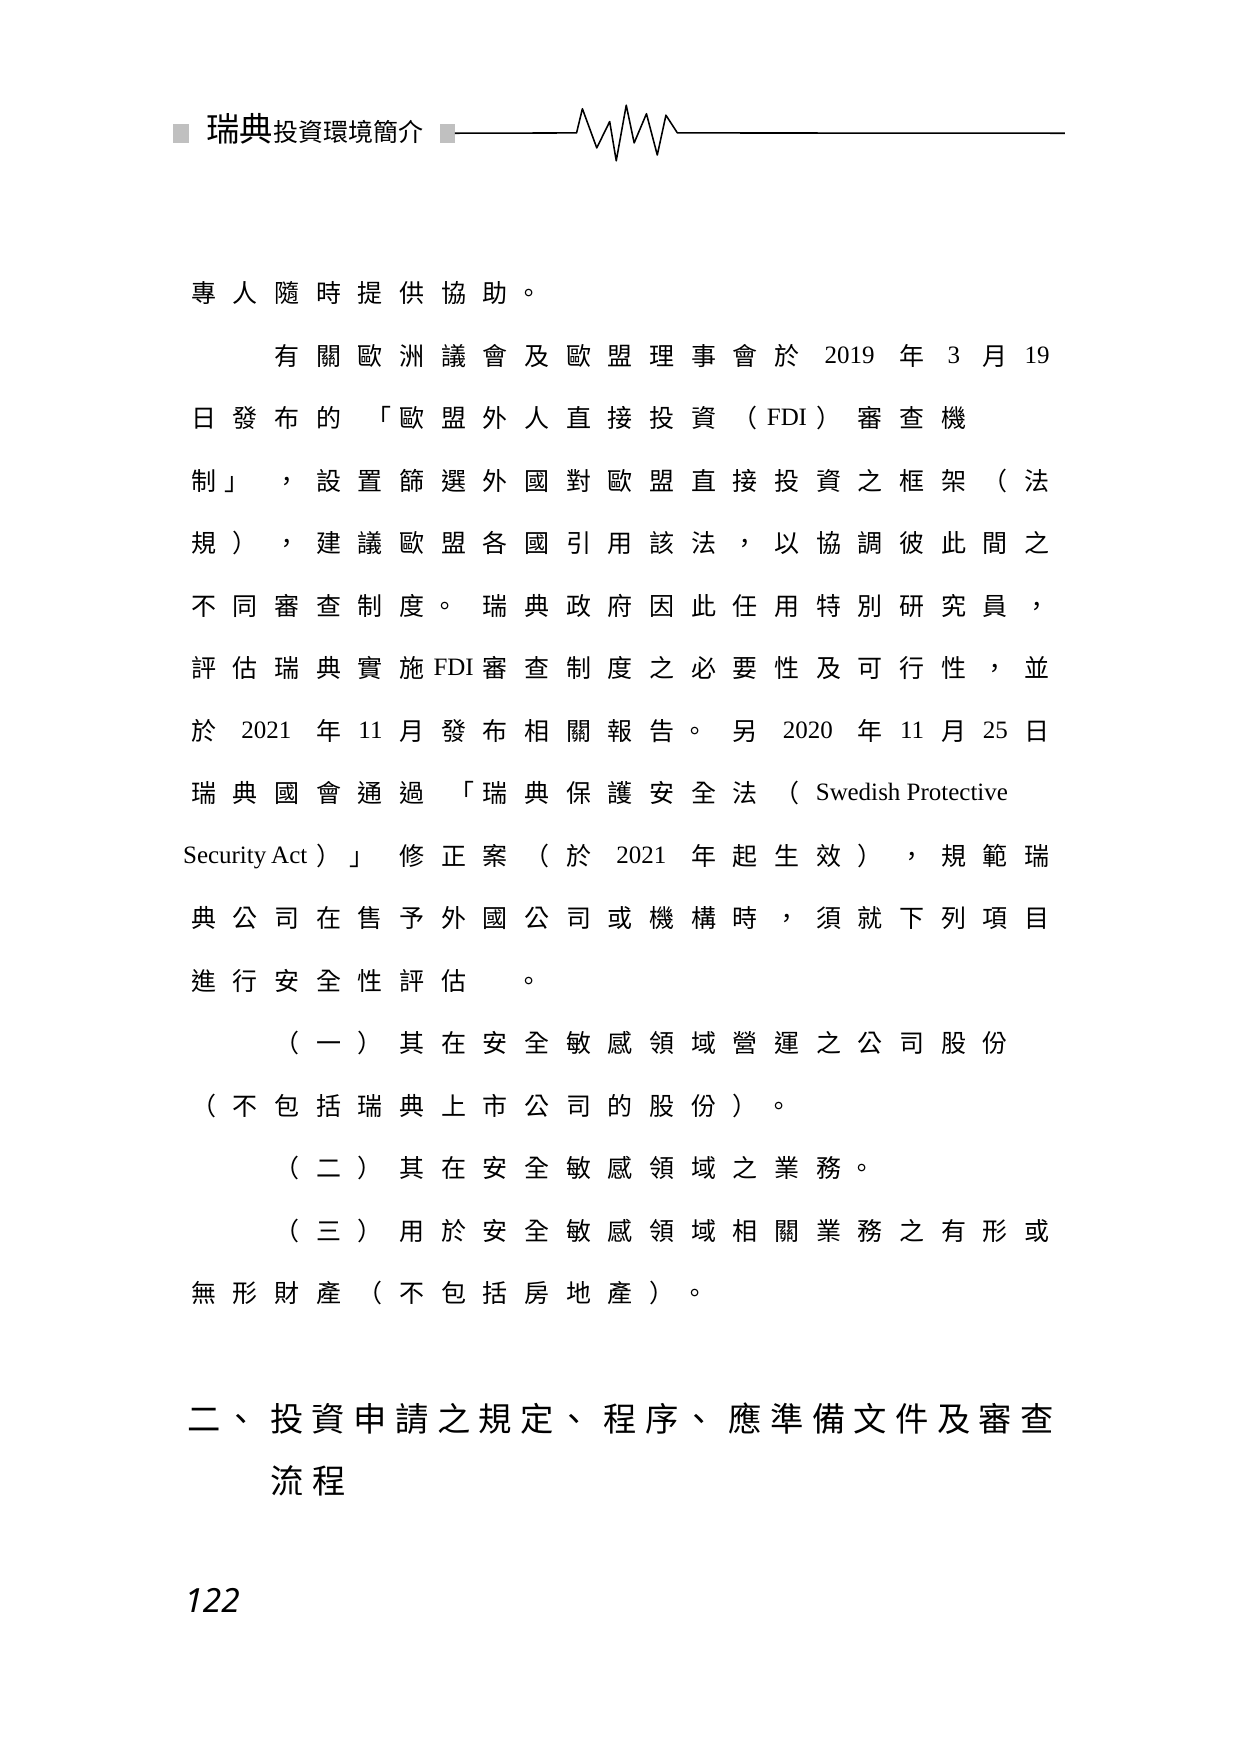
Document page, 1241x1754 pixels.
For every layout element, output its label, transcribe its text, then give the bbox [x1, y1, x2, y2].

text （三）用於安全敏感領域相關業務之有形或無形財產（不包括房地產）。 [183, 1188, 1058, 1313]
text 二、投資申請之規定、程序、應準備文件及審查流程 [183, 1375, 1058, 1500]
text 專人隨時提供協助。 [183, 250, 1058, 313]
text （二）其在安全敏感領域之業務。 [183, 1125, 1058, 1188]
text 有關歐洲議會及歐盟理事會於2019年3月19日發布的「歐盟外人直接投資（FDI）審查機制」，設置篩選外國對歐盟直接投資之框架（法規），建議歐盟各國引用該法，以協調彼此間之不同審查制度。瑞典政府因此任用特別研究員，評估瑞典實施FDI審查制度之必要性及可行性，並於2021年11月發布相關報告。另2020年11月25日瑞典國會通過「瑞典保護安全法（Swedish Protective Security Act）」修正案（於2021年起生效），規範瑞典公司在售予外國公司或機構時，須就下列項目進行安全性評估 。 [183, 313, 1058, 1000]
text （一）其在安全敏感領域營運之公司股份（不包括瑞典上市公司的股份）。 [183, 1000, 1058, 1125]
